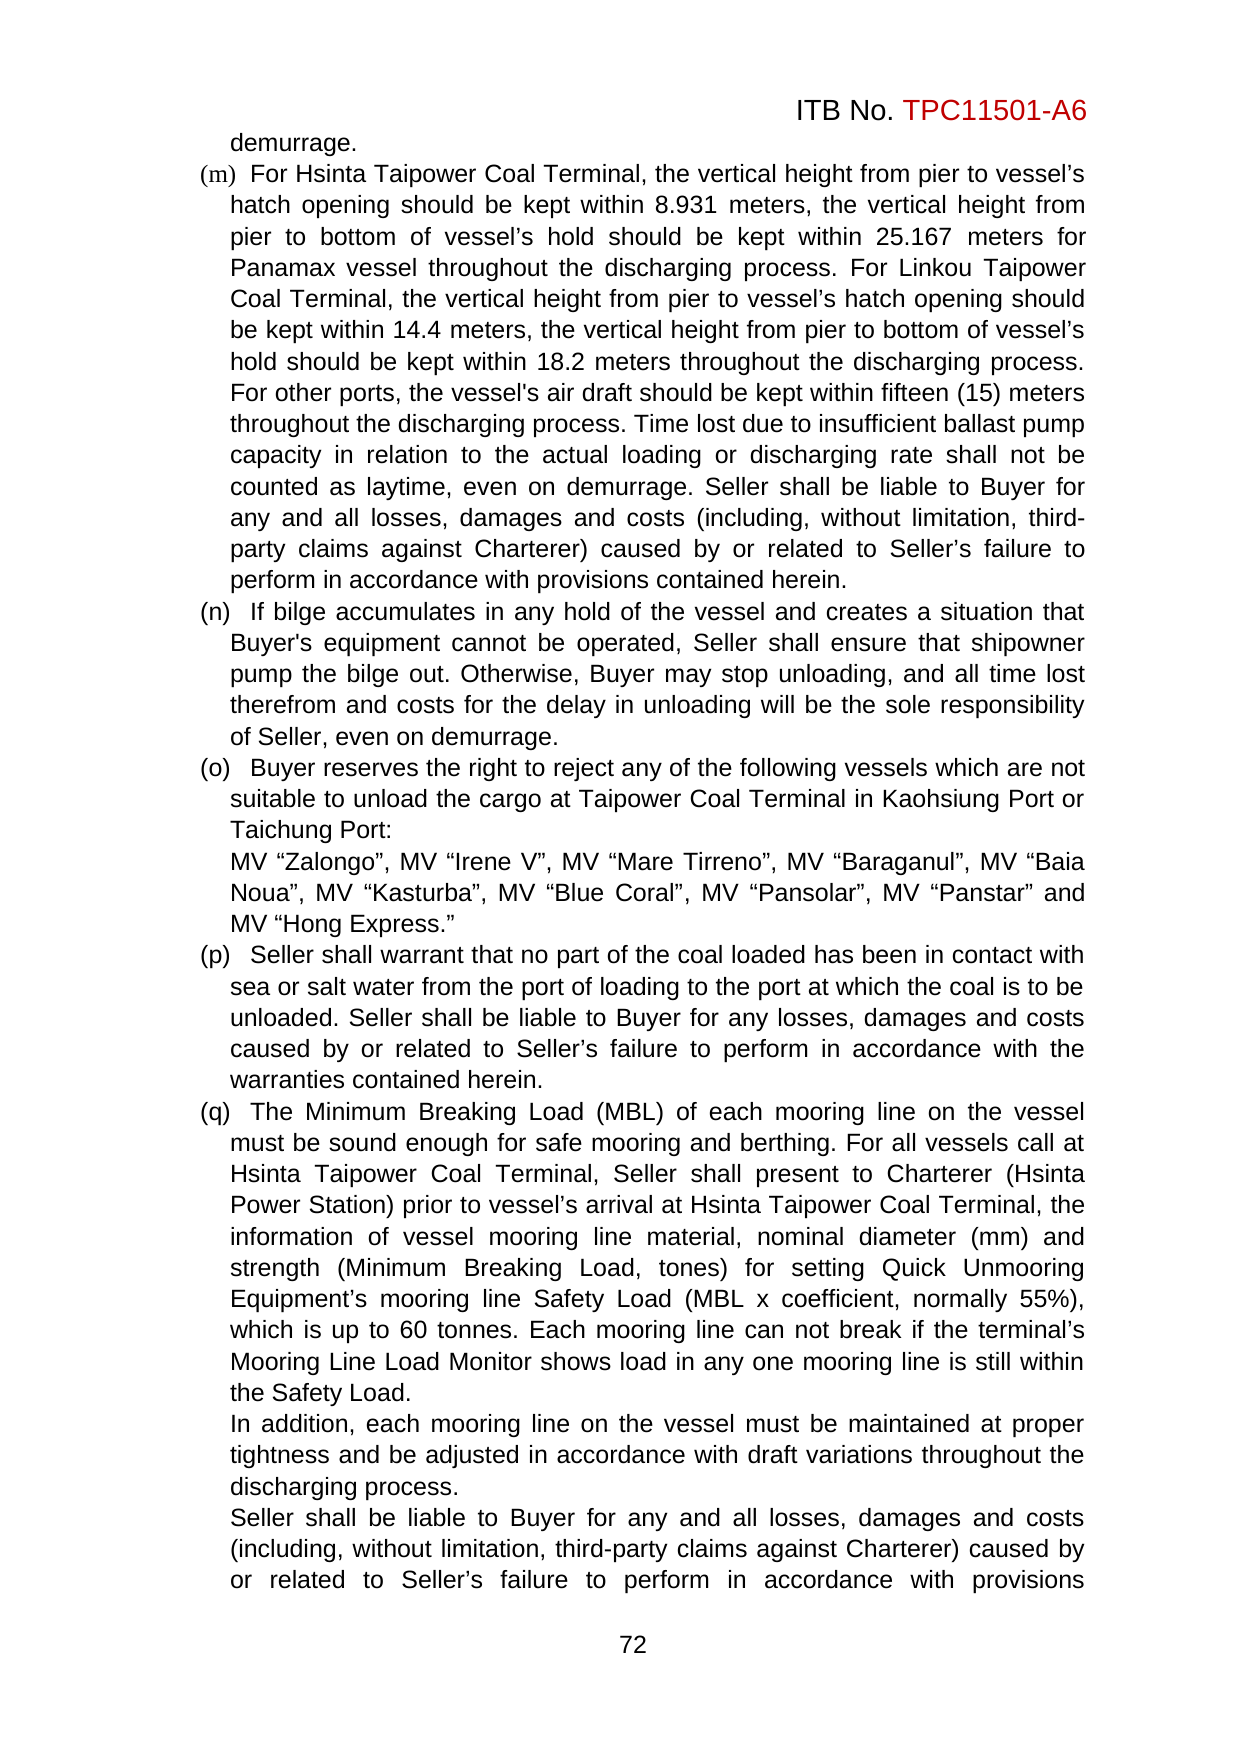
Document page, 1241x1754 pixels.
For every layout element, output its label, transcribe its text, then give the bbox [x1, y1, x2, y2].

list The Minimum Breaking Load (MBL) of each mooring line on the vessel must be sound enough for safe mooring and berthing. For all vessels call at Hsinta Taipower Coal Terminal, Seller shall present to Charterer (Hsinta Power Station) prior to vessel’s arrival at Hsinta Taipower Coal Terminal, the information of vessel mooring line material, nominal diameter (mm) and strength (Minimum Breaking Load, tones) for setting Quick Unmooring Equipment’s mooring line Safety Load (MBL x coefficient, normally 55%), which is up to 60 tonnes. Each mooring line can not break if the terminal’s Mooring Line Load Monitor shows load in any one mooring line is still within the Safety Load. [200, 1095, 1086, 1407]
text MV “Zalongo”, MV “Irene V”, MV “Mare Tirreno”, MV “Baraganul”, MV “Baia Noua”, MV “Kasturba”, MV “Blue Coral”, MV “Pansolar”, MV “Panstar” and MV “Hong Express.” [230, 845, 1086, 939]
text Seller shall be liable to Buyer for any and all losses, damages and costs (including, without limitation, third-party claims against Charterer) caused by or related to Seller’s failure to perform in accordance with provisions [230, 1501, 1086, 1595]
list Seller shall warrant that no part of the coal loaded has been in contact with sea or salt water from the port of loading to the port at which the coal is to be unloaded. Seller shall be liable to Buyer for any losses, damages and costs caused by or related to Seller’s failure to perform in accordance with the warranties contained herein. [200, 939, 1086, 1095]
list For Hsinta Taipower Coal Terminal, the vertical height from pier to vessel’s hatch opening should be kept within 8.931 meters, the vertical height from pier to bottom of vessel’s hold should be kept within 25.167 meters for Panamax vessel throughout the discharging process. For Linkou Taipower Coal Terminal, the vertical height from pier to vessel’s hatch opening should be kept within 14.4 meters, the vertical height from pier to bottom of vessel’s hold should be kept within 18.2 meters throughout the discharging process. For other ports, the vessel's air draft should be kept within fifteen (15) meters throughout the discharging process. Time lost due to insufficient ballast pump capacity in relation to the actual loading or discharging rate shall not be counted as laytime, even on demurrage. Seller shall be liable to Buyer for any and all losses, damages and costs (including, without limitation, third-party claims against Charterer) caused by or related to Seller’s failure to perform in accordance with provisions contained herein. [200, 157, 1086, 595]
list Buyer reserves the right to reject any of the following vessels which are not suitable to unload the cargo at Taipower Coal Terminal in Kaohsiung Port or Taichung Port: [200, 751, 1086, 845]
list If bilge accumulates in any hold of the vessel and creates a situation that Buyer's equipment cannot be operated, Seller shall ensure that shipowner pump the bilge out. Otherwise, Buyer may stop unloading, and all time lost therefrom and costs for the delay in unloading will be the sole responsibility of Seller, even on demurrage. [200, 595, 1086, 751]
list demurrage. [200, 126, 1086, 157]
text In addition, each mooring line on the vessel must be maintained at proper tightness and be adjusted in accordance with draft variations throughout the discharging process. [230, 1407, 1086, 1501]
